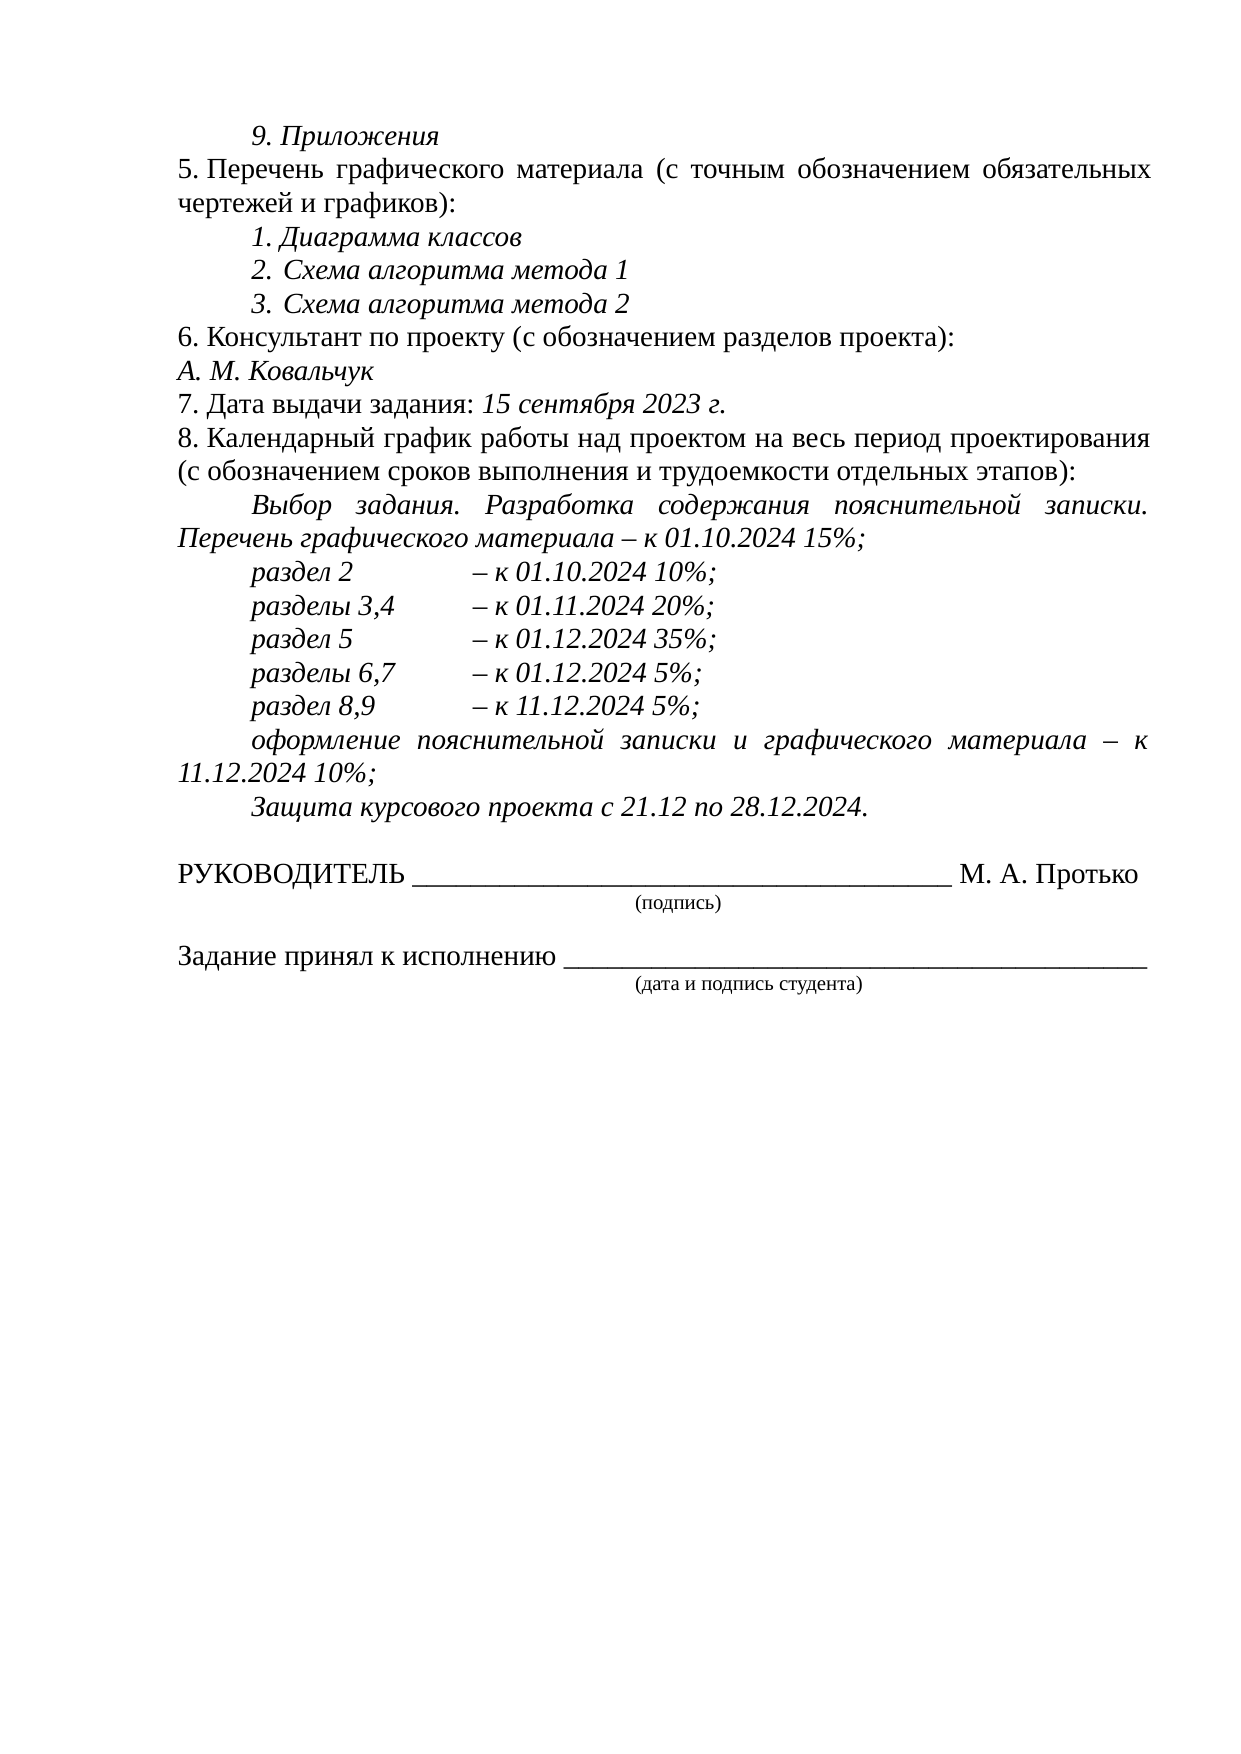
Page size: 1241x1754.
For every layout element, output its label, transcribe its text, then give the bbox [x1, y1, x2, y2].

text оформление пояснительной записки и графического материала – к 11.12.2024 10%; [177, 722, 1152, 789]
text Защита курсового проекта с 21.12 по 28.12.2024. [177, 789, 1152, 822]
text Задание принял к исполнению ________________________________________ [177, 938, 1152, 971]
list Календарный график работы над проектом на весь период проектирования (с обозначением сроков выполнения и трудоемкости отдельных этапов): [177, 420, 1152, 487]
text 1. Диаграмма классов [177, 219, 1152, 252]
list Дата выдачи задания: 15 сентября 2023 г. [177, 386, 1152, 420]
text 9. Приложения [251, 118, 1152, 152]
text (дата и подпись студента) [177, 971, 1152, 995]
text раздел 8,9 – к 11.12.2024 5%; [177, 688, 1152, 722]
text разделы 3,4 – к 01.11.2024 20%; [177, 588, 1152, 621]
text разделы 6,7 – к 01.12.2024 5%; [177, 655, 1152, 688]
text 2. Схема алгоритма метода 1 [177, 252, 1152, 286]
list А. М. Ковальчук [177, 353, 1152, 386]
list Перечень графического материала (с точным обозначением обязательных чертежей и графиков): [177, 152, 1152, 219]
list Консультант по проекту (с обозначением разделов проекта): [177, 319, 1152, 353]
text РУКОВОДИТЕЛЬ _____________________________________ М. А. Протько [177, 856, 1152, 889]
text раздел 5 – к 01.12.2024 35%; [177, 621, 1152, 655]
text 3. Схема алгоритма метода 2 [177, 286, 1152, 319]
text раздел 2 – к 01.10.2024 10%; [177, 554, 1152, 588]
text (подпись) [177, 889, 1152, 914]
text Выбор задания. Разработка содержания пояснительной записки. Перечень графического материала – к 01.10.2024 15%; [177, 487, 1152, 554]
